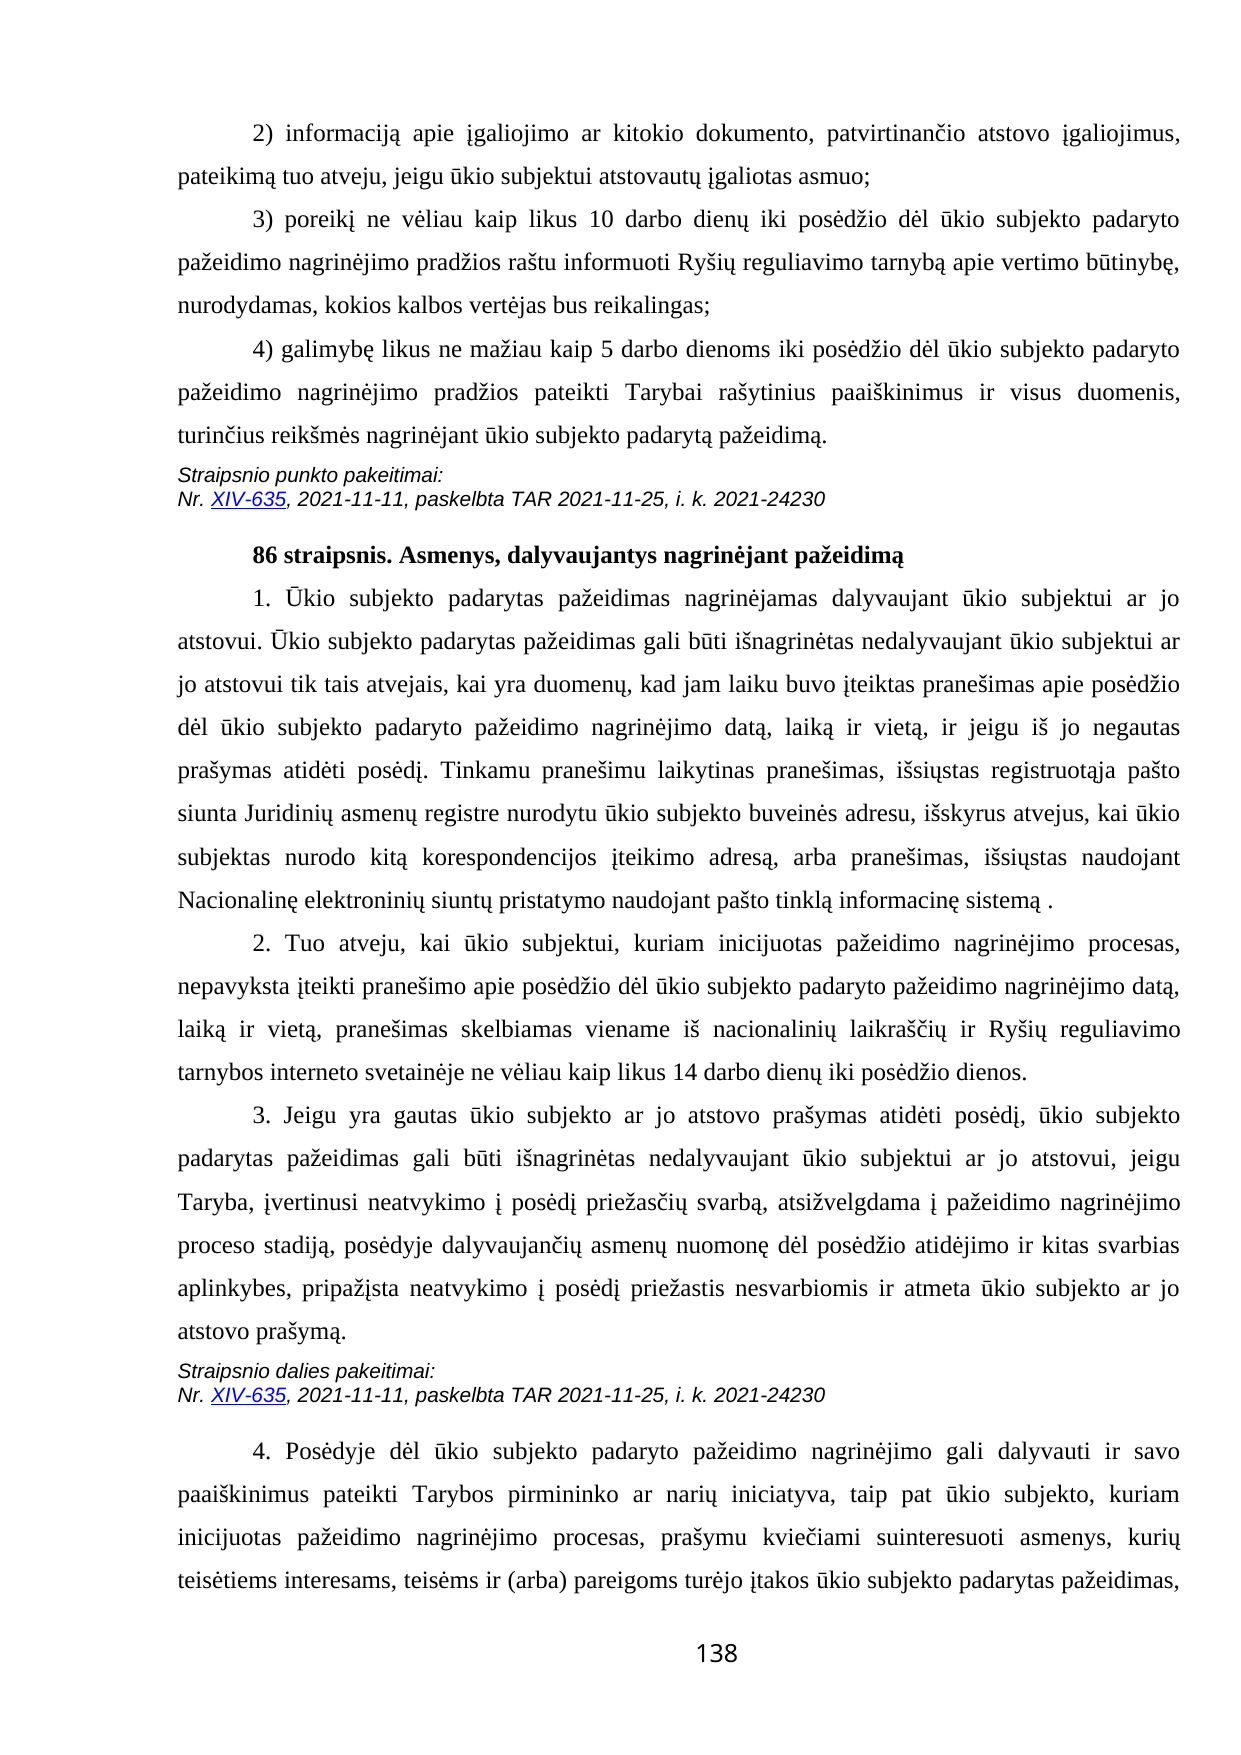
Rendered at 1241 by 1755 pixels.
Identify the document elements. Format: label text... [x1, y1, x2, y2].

text 86 straipsnis. Asmenys, dalyvaujantys nagrinėjant pažeidimą [177, 540, 1181, 568]
text 1. Ūkio subjekto padarytas pažeidimas nagrinėjamas dalyvaujant ūkio subjektui ar jo atstovui. Ūkio subjekto padarytas pažeidimas gali būti išnagrinėtas nedalyvaujant ūkio subjektui ar jo atstovui tik tais atvejais, kai yra duomenų, kad jam laiku buvo įteiktas pranešimas apie posėdžio dėl ūkio subjekto padaryto pažeidimo nagrinėjimo datą, laiką ir vietą, ir jeigu iš jo negautas prašymas atidėti posėdį. Tinkamu pranešimu laikytinas pranešimas, išsiųstas registruotąja pašto siunta Juridinių asmenų registre nurodytu ūkio subjekto buveinės adresu, išskyrus atvejus, kai ūkio subjektas nurodo kitą korespondencijos įteikimo adresą, arba pranešimas, išsiųstas naudojant Nacionalinę elektroninių siuntų pristatymo naudojant pašto tinklą informacinę sistemą . [177, 583, 1181, 913]
text Straipsnio punkto pakeitimai: [177, 463, 1181, 487]
text 4. Posėdyje dėl ūkio subjekto padaryto pažeidimo nagrinėjimo gali dalyvauti ir savo paaiškinimus pateikti Tarybos pirmininko ar narių iniciatyva, taip pat ūkio subjekto, kuriam inicijuotas pažeidimo nagrinėjimo procesas, prašymu kviečiami suinteresuoti asmenys, kurių teisėtiems interesams, teisėms ir (arba) pareigoms turėjo įtakos ūkio subjekto padarytas pažeidimas, [177, 1436, 1181, 1594]
text 2. Tuo atveju, kai ūkio subjektui, kuriam inicijuotas pažeidimo nagrinėjimo procesas, nepavyksta įteikti pranešimo apie posėdžio dėl ūkio subjekto padaryto pažeidimo nagrinėjimo datą, laiką ir vietą, pranešimas skelbiamas viename iš nacionalinių laikraščių ir Ryšių reguliavimo tarnybos interneto svetainėje ne vėliau kaip likus 14 darbo dienų iki posėdžio dienos. [177, 928, 1181, 1086]
text Straipsnio dalies pakeitimai: [177, 1359, 1181, 1383]
text Nr. XIV-635, 2021-11-11, paskelbta TAR 2021-11-25, i. k. 2021-24230 [177, 1383, 1181, 1407]
text Nr. XIV-635, 2021-11-11, paskelbta TAR 2021-11-25, i. k. 2021-24230 [177, 487, 1181, 511]
text 2) informaciją apie įgaliojimo ar kitokio dokumento, patvirtinančio atstovo įgaliojimus, pateikimą tuo atveju, jeigu ūkio subjektui atstovautų įgaliotas asmuo; [177, 118, 1181, 190]
text 4) galimybę likus ne mažiau kaip 5 darbo dienoms iki posėdžio dėl ūkio subjekto padaryto pažeidimo nagrinėjimo pradžios pateikti Tarybai rašytinius paaiškinimus ir visus duomenis, turinčius reikšmės nagrinėjant ūkio subjekto padarytą pažeidimą. [177, 334, 1181, 449]
text 3) poreikį ne vėliau kaip likus 10 darbo dienų iki posėdžio dėl ūkio subjekto padaryto pažeidimo nagrinėjimo pradžios raštu informuoti Ryšių reguliavimo tarnybą apie vertimo būtinybę, nurodydamas, kokios kalbos vertėjas bus reikalingas; [177, 204, 1181, 319]
text 3. Jeigu yra gautas ūkio subjekto ar jo atstovo prašymas atidėti posėdį, ūkio subjekto padarytas pažeidimas gali būti išnagrinėtas nedalyvaujant ūkio subjektui ar jo atstovui, jeigu Taryba, įvertinusi neatvykimo į posėdį priežasčių svarbą, atsižvelgdama į pažeidimo nagrinėjimo proceso stadiją, posėdyje dalyvaujančių asmenų nuomonę dėl posėdžio atidėjimo ir kitas svarbias aplinkybes, pripažįsta neatvykimo į posėdį priežastis nesvarbiomis ir atmeta ūkio subjekto ar jo atstovo prašymą. [177, 1100, 1181, 1345]
